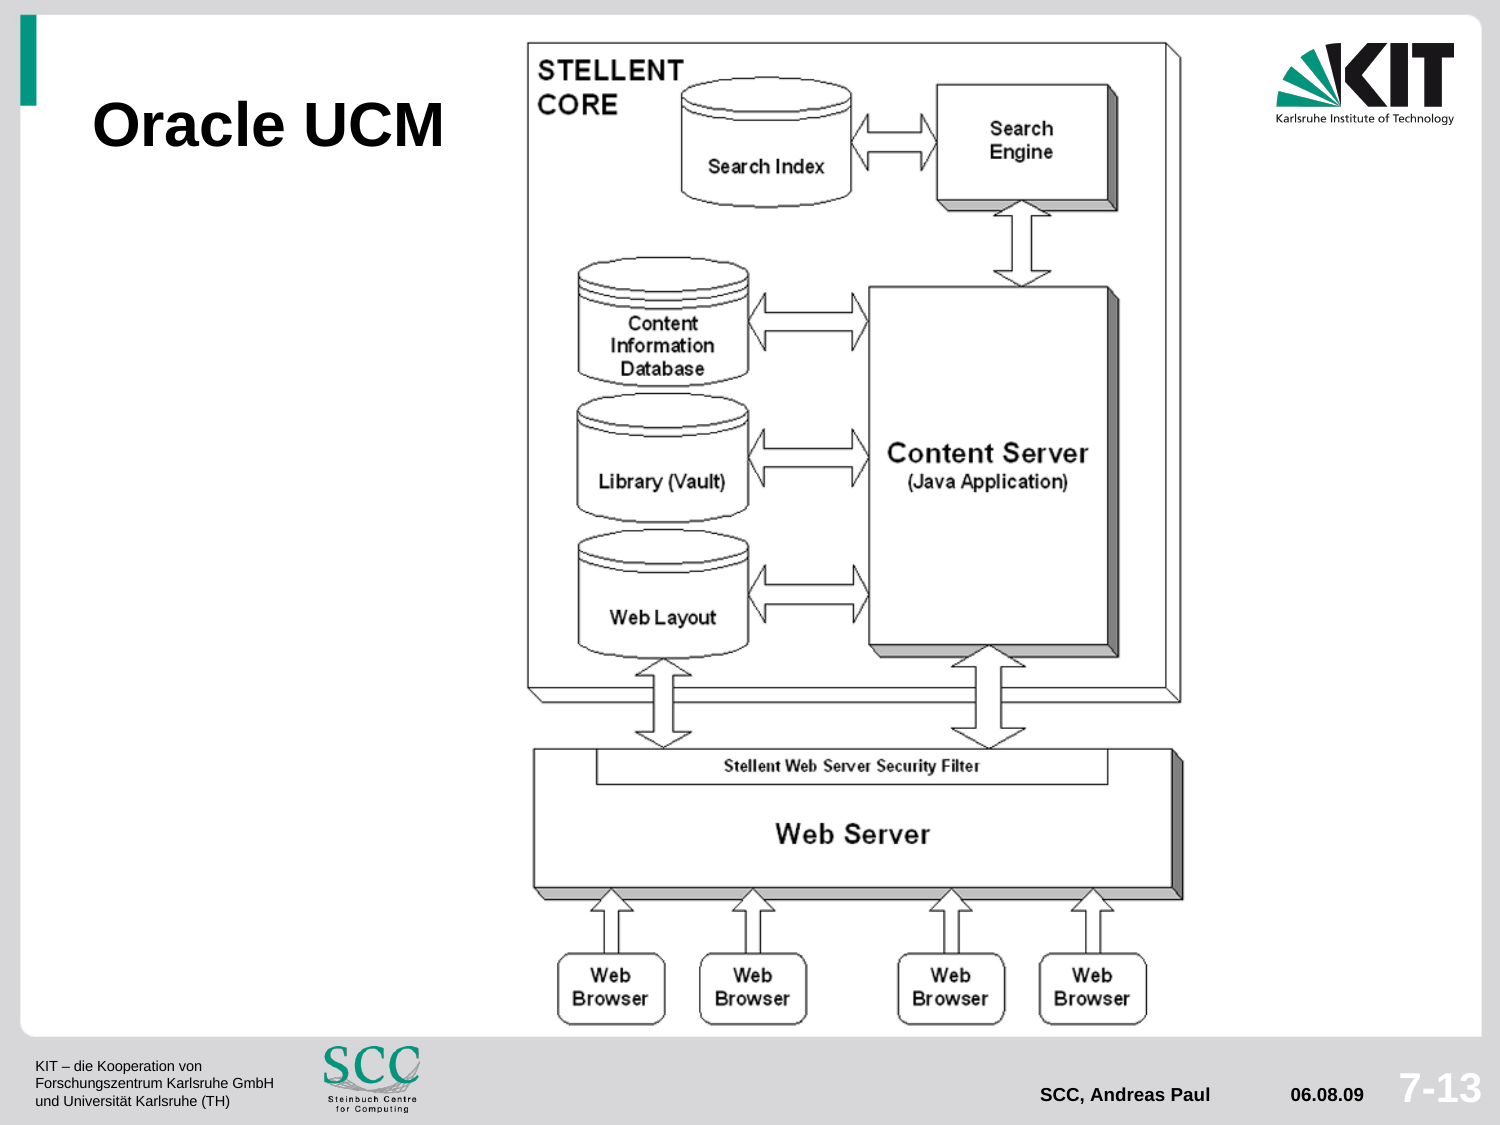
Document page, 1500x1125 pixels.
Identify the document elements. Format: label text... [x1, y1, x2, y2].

title Oracle UCM [92, 56, 525, 192]
picture [0, 0, 1500, 1125]
